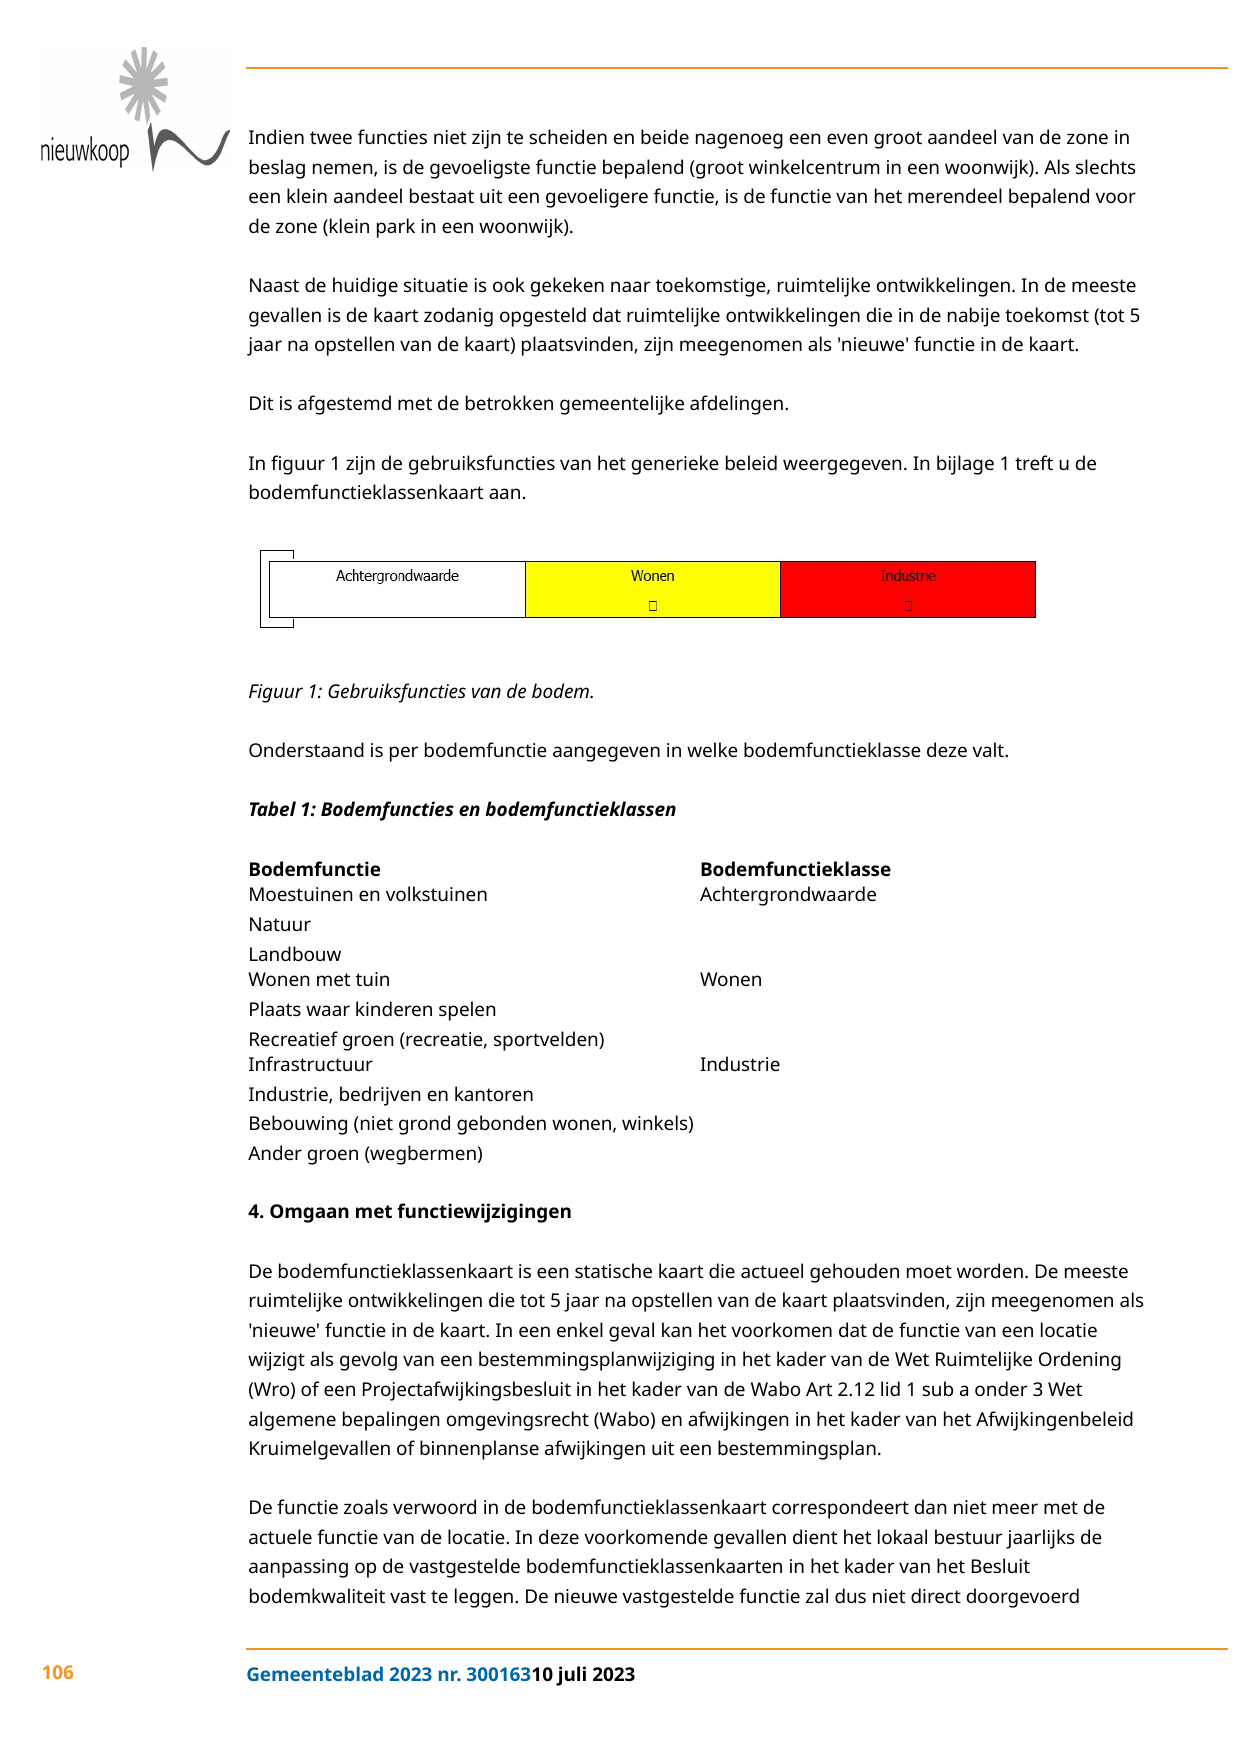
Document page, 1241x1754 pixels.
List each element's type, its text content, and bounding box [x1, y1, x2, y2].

table_header Bodemfunctieklasse [700, 856, 1152, 882]
picture [41, 47, 231, 172]
table_cell Wonen met tuin Plaats waar kinderen spelen Recreatief groen (recreatie, sportvelden) [248, 967, 700, 1051]
table_cell Industrie [700, 1051, 1152, 1166]
table_header Bodemfunctie [248, 856, 700, 882]
text In figuur 1 zijn de gebruiksfuncties van het generieke beleid weergegeven. In bijlage 1 treft u de bodemfunctieklassenkaart aan. [248, 450, 1152, 505]
picture [268, 559, 1037, 619]
text De functie zoals verwoord in de bodemfunctieklassenkaart correspondeert dan niet meer met de actuele functie van de locatie. In deze voorkomende gevallen dient het lokaal bestuur jaarlijks de aanpassing op de vastgestelde bodemfunctieklassenkaarten in het kader van het Besluit bodemkwaliteit vast te leggen. De nieuwe vastgestelde functie zal dus niet direct doorgevoerd [248, 1494, 1152, 1609]
text Naast de huidige situatie is ook gekeken naar toekomstige, ruimtelijke ontwikkelingen. In de meeste gevallen is de kaart zodanig opgesteld dat ruimtelijke ontwikkelingen die in de nabije toekomst (tot 5 jaar na opstellen van de kaart) plaatsvinden, zijn meegenomen als 'nieuwe' functie in de kaart. [248, 272, 1152, 357]
table_cell Infrastructuur Industrie, bedrijven en kantoren Bebouwing (niet grond gebonden wonen, winkels) Ander groen (wegbermen) [248, 1051, 700, 1166]
text Tabel 1: Bodemfuncties en bodemfunctieklassen [248, 797, 1152, 822]
text 4. Omgaan met functiewijzigingen [248, 1199, 1152, 1224]
text Indien twee functies niet zijn te scheiden en beide nagenoeg een even groot aandeel van de zone in beslag nemen, is de gevoeligste functie bepalend (groot winkelcentrum in een woonwijk). Als slechts een klein aandeel bestaat uit een gevoeligere functie, is de functie van het merendeel bepalend voor de zone (klein park in een woonwijk). [248, 124, 1152, 239]
text Figuur 1: Gebruiksfuncties van de bodem. [248, 678, 1152, 704]
text Dit is afgestemd met de betrokken gemeentelijke afdelingen. [248, 391, 1152, 416]
table_cell Moestuinen en volkstuinen Natuur Landbouw [248, 882, 700, 967]
text De bodemfunctieklassenkaart is een statische kaart die actueel gehouden moet worden. De meeste ruimtelijke ontwikkelingen die tot 5 jaar na opstellen van de kaart plaatsvinden, zijn meegenomen als 'nieuwe' functie in de kaart. In een enkel geval kan het voorkomen dat de functie van een locatie wijzigt als gevolg van een bestemmingsplanwijziging in het kader van de Wet Ruimtelijke Ordening (Wro) of een Projectafwijkingsbesluit in het kader van de Wabo Art 2.12 lid 1 sub a onder 3 Wet algemene bepalingen omgevingsrecht (Wabo) en afwijkingen in het kader van het Afwijkingenbeleid Kruimelgevallen of binnenplanse afwijkingen uit een bestemmingsplan. [248, 1258, 1152, 1461]
table_cell Achtergrondwaarde [700, 882, 1152, 967]
text Onderstaand is per bodemfunctie aangegeven in welke bodemfunctieklasse deze valt. [248, 737, 1152, 763]
table_cell Wonen [700, 967, 1152, 1051]
